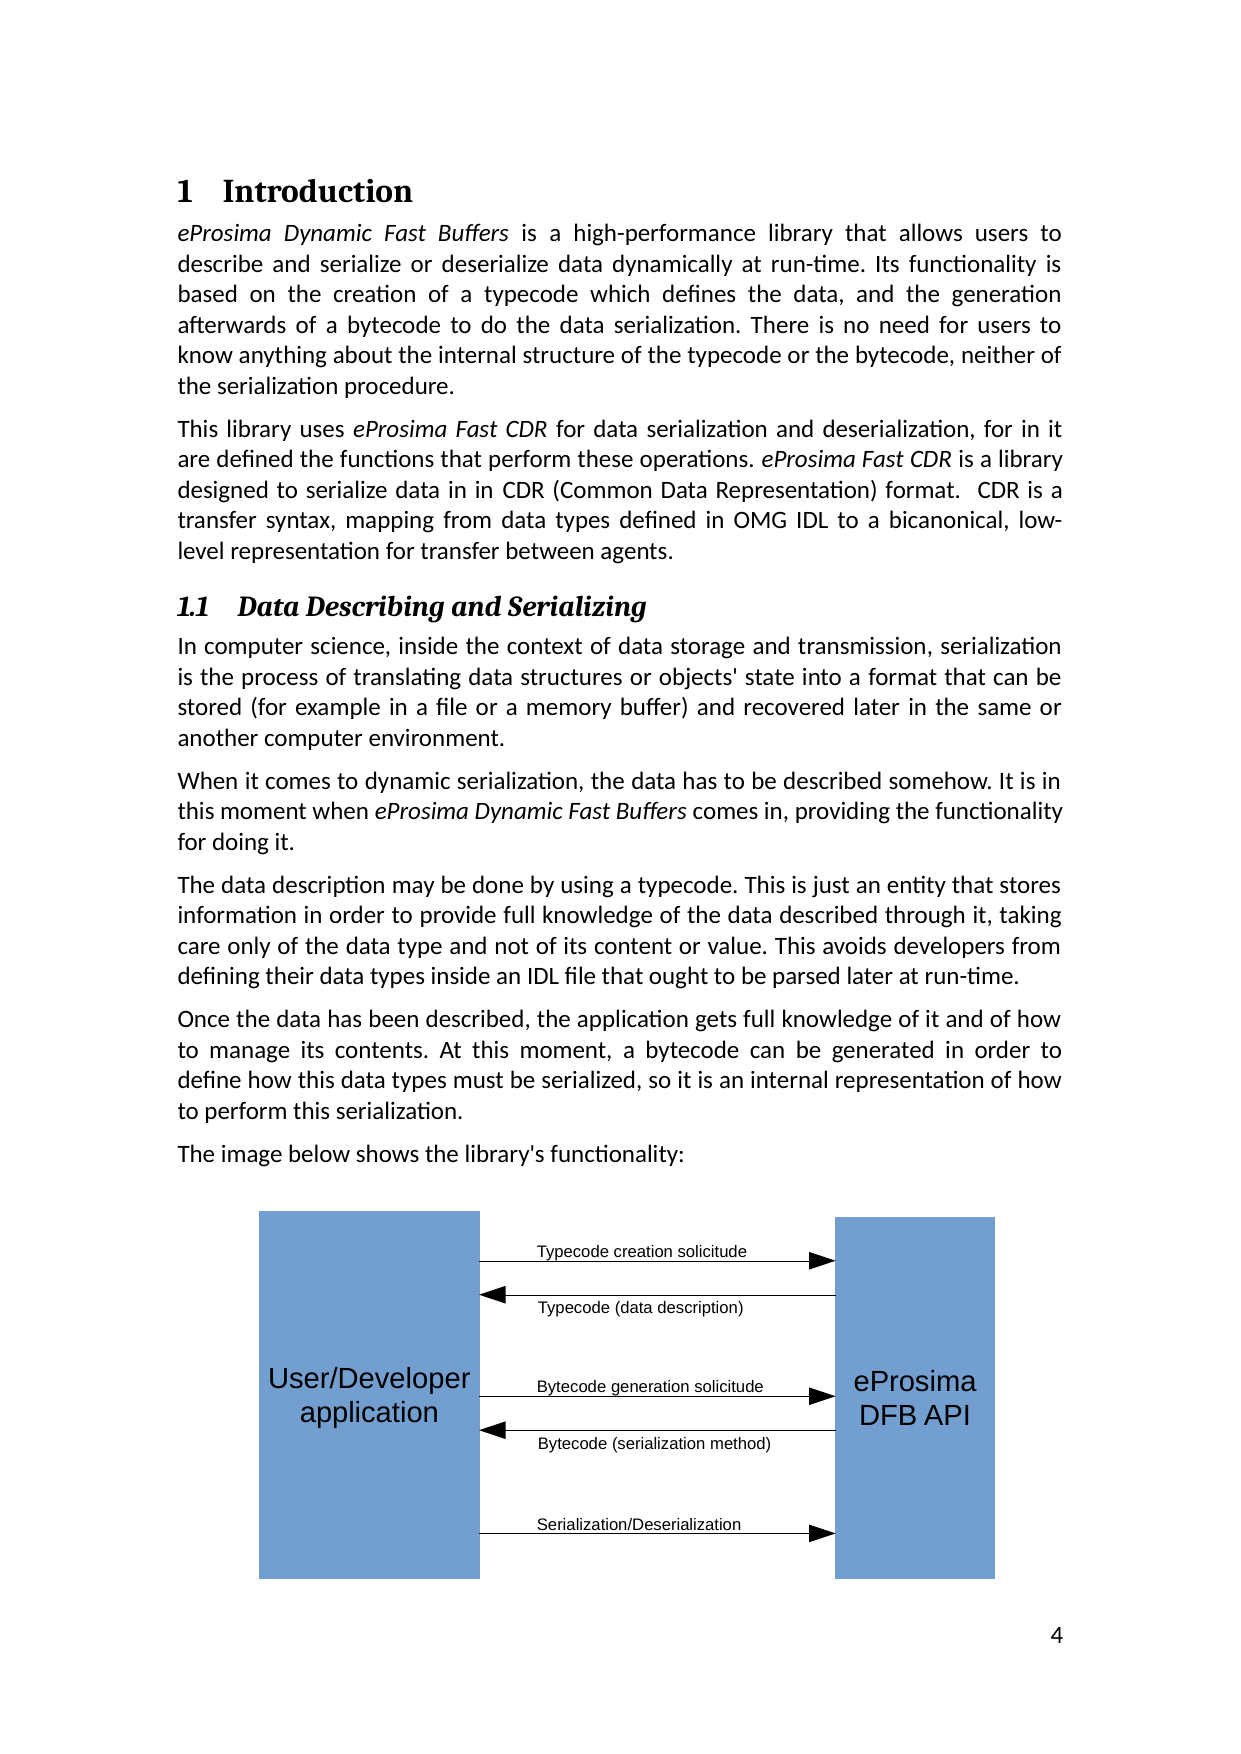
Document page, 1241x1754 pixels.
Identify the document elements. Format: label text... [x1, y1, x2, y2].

text The image below shows the library's functionality: [177, 1138, 1063, 1168]
text The data description may be done by using a typecode. This is just an entity that stores information in order to provide full knowledge of the data described through it, taking care only of the data type and not of its content or value. This avoids developers from defining their data types inside an IDL file that ought to be parsed later at run-time. [177, 869, 1063, 991]
text In computer science, inside the context of data storage and transmission, serialization is the process of translating data structures or objects' state into a format that can be stored (for example in a file or a memory buffer) and recovered later in the same or another computer environment. [177, 630, 1063, 752]
text This library uses eProsima Fast CDR for data serialization and deserialization, for in it are defined the functions that perform these operations. eProsima Fast CDR is a library designed to serialize data in in CDR (Common Data Representation) format. CDR is a transfer syntax, mapping from data types defined in OMG IDL to a bicanonical, low-level representation for transfer between agents. [177, 413, 1063, 565]
text When it comes to dynamic serialization, the data has to be described somehow. It is in this moment when eProsima Dynamic Fast Buffers comes in, providing the functionality for doing it. [177, 765, 1063, 856]
text eProsima Dynamic Fast Buffers is a high-performance library that allows users to describe and serialize or deserialize data dynamically at run-time. Its functionality is based on the creation of a typecode which defines the data, and the generation afterwards of a bytecode to do the data serialization. There is no need for users to know anything about the internal structure of the typecode or the bytecode, neither of the serialization procedure. [177, 217, 1063, 400]
subtitle Data Describing and Serializing [177, 590, 1063, 624]
text Once the data has been described, the application gets full knowledge of it and of how to manage its contents. At this moment, a bytecode can be generated in order to define how this data types must be serialized, so it is an internal representation of how to perform this serialization. [177, 1003, 1063, 1126]
subtitle Introduction [177, 173, 1063, 211]
